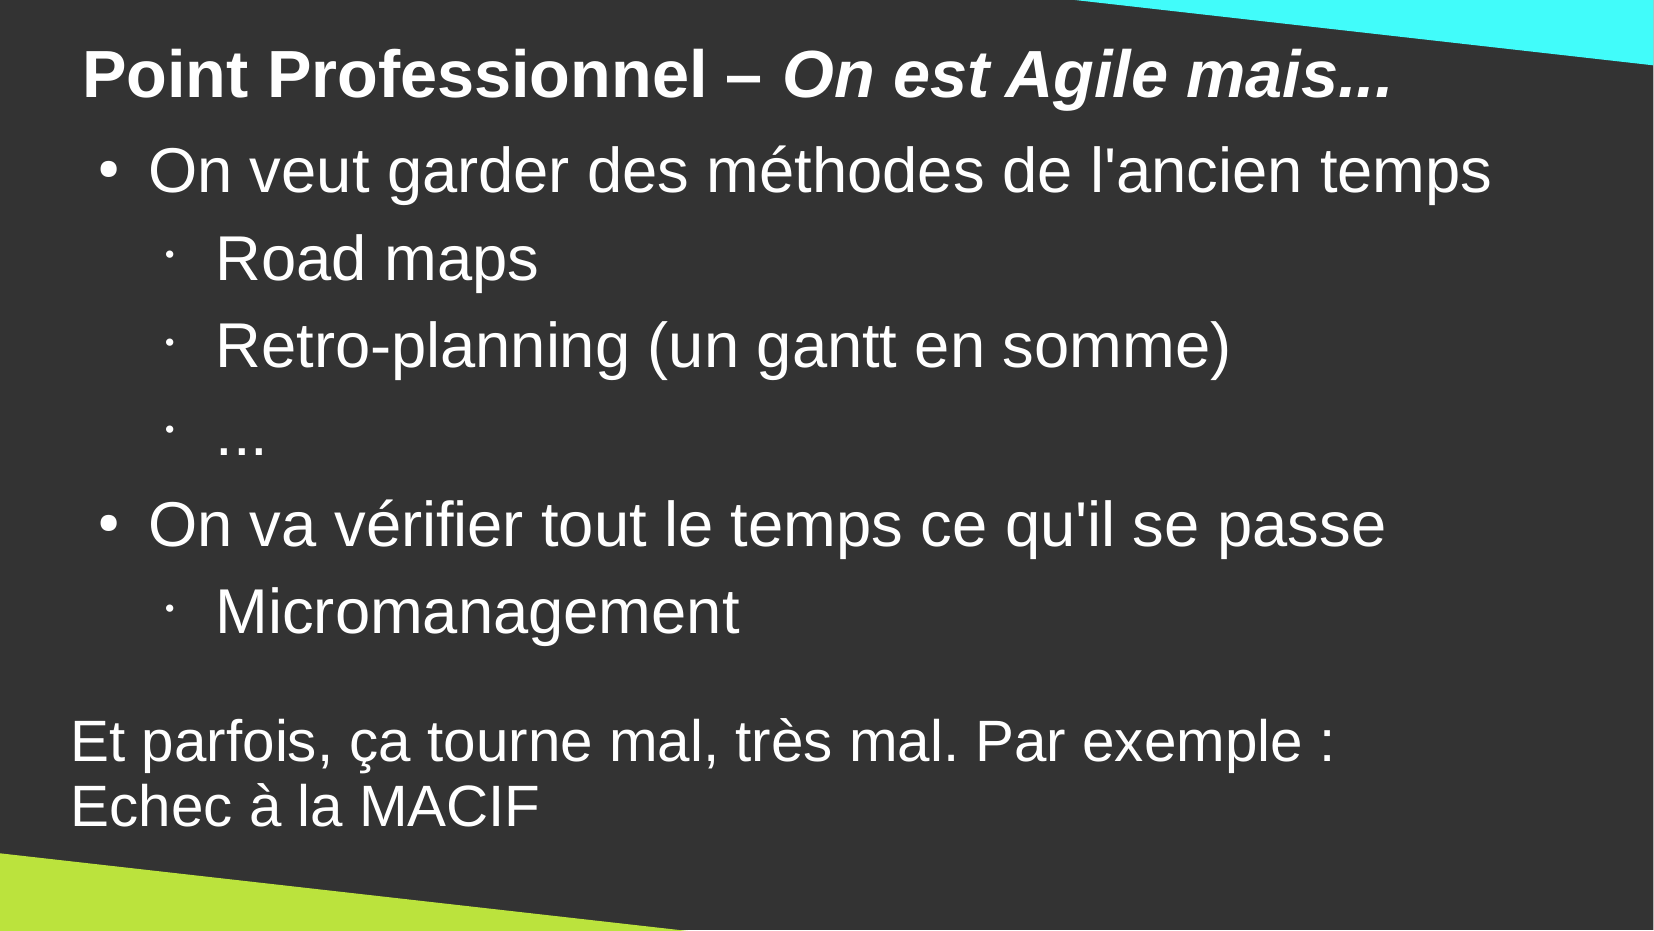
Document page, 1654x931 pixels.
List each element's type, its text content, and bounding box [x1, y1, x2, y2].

list On veut garder des méthodes de l'ancien temps Road maps Retro-planning (un gantt en somme) ... On va vérifier tout le temps ce qu'il se passe Micromanagement [80, 135, 1605, 650]
title Et parfois, ça tourne mal, très mal. Par exemple : Echec à la MACIF [70, 708, 1654, 839]
title Point Professionnel – On est Agile mais... [82, 37, 1571, 122]
text_box [1074, 0, 1654, 66]
text_box [0, 853, 688, 931]
